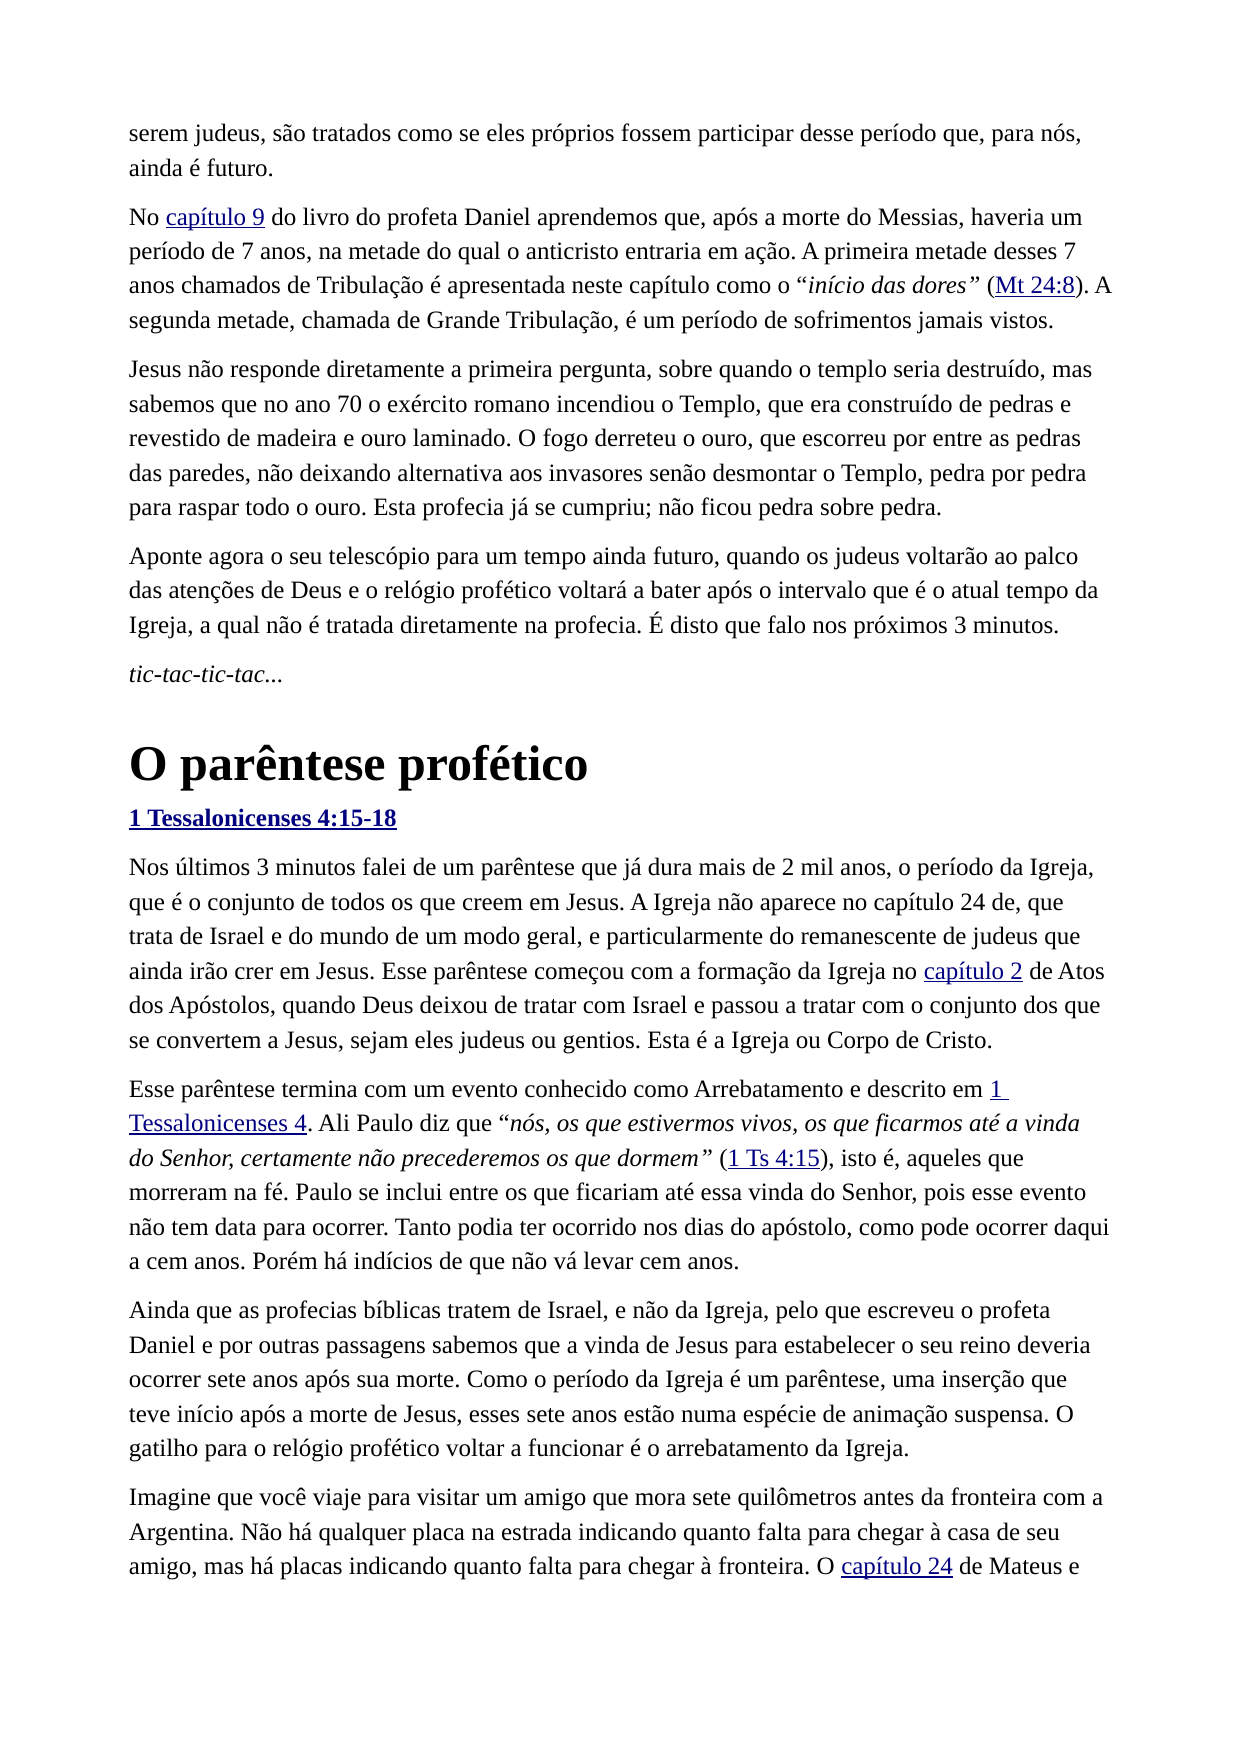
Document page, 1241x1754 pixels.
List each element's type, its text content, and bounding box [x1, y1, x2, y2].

text Aponte agora o seu telescópio para um tempo ainda futuro, quando os judeus voltarão ao palco das atenções de Deus e o relógio profético voltará a bater após o intervalo que é o atual tempo da Igreja, a qual não é tratada diretamente na profecia. É disto que falo nos próximos 3 minutos. [129, 541, 1111, 639]
subtitle O parêntese profético [129, 733, 1111, 791]
text No capítulo 9 do livro do profeta Daniel aprendemos que, após a morte do Messias, haveria um período de 7 anos, na metade do qual o anticristo entraria em ação. A primeira metade desses 7 anos chamados de Tribulação é apresentada neste capítulo como o “início das dores” (Mt 24:8). A segunda metade, chamada de Grande Tribulação, é um período de sofrimentos jamais vistos. [129, 202, 1111, 334]
text Nos últimos 3 minutos falei de um parêntese que já dura mais de 2 mil anos, o período da Igreja, que é o conjunto de todos os que creem em Jesus. A Igreja não aparece no capítulo 24 de, que trata de Israel e do mundo de um modo geral, e particularmente do remanescente de judeus que ainda irão crer em Jesus. Esse parêntese começou com a formação da Igreja no capítulo 2 de Atos dos Apóstolos, quando Deus deixou de tratar com Israel e passou a tratar com o conjunto dos que se convertem a Jesus, sejam eles judeus ou gentios. Esta é a Igreja ou Corpo de Cristo. [129, 852, 1111, 1053]
text 1 Tessalonicenses 4:15-18 [129, 803, 1111, 832]
text Imagine que você viaje para visitar um amigo que mora sete quilômetros antes da fronteira com a Argentina. Não há qualquer placa na estrada indicando quanto falta para chegar à casa de seu amigo, mas há placas indicando quanto falta para chegar à fronteira. O capítulo 24 de Mateus e [129, 1482, 1111, 1580]
text Esse parêntese termina com um evento conhecido como Arrebatamento e descrito em 1 Tessalonicenses 4. Ali Paulo diz que “nós, os que estivermos vivos, os que ficarmos até a vinda do Senhor, certamente não precederemos os que dormem” (1 Ts 4:15), isto é, aqueles que morreram na fé. Paulo se inclui entre os que ficariam até essa vinda do Senhor, pois esse evento não tem data para ocorrer. Tanto podia ter ocorrido nos dias do apóstolo, como pode ocorrer daqui a cem anos. Porém há indícios de que não vá levar cem anos. [129, 1074, 1111, 1275]
text tic-tac-tic-tac... [129, 659, 1111, 688]
text serem judeus, são tratados como se eles próprios fossem participar desse período que, para nós, ainda é futuro. [129, 118, 1111, 181]
text Ainda que as profecias bíblicas tratem de Israel, e não da Igreja, pelo que escreveu o profeta Daniel e por outras passagens sabemos que a vinda de Jesus para estabelecer o seu reino deveria ocorrer sete anos após sua morte. Como o período da Igreja é um parêntese, uma inserção que teve início após a morte de Jesus, esses sete anos estão numa espécie de animação suspensa. O gatilho para o relógio profético voltar a funcionar é o arrebatamento da Igreja. [129, 1295, 1111, 1462]
text Jesus não responde diretamente a primeira pergunta, sobre quando o templo seria destruído, mas sabemos que no ano 70 o exército romano incendiou o Templo, que era construído de pedras e revestido de madeira e ouro laminado. O fogo derreteu o ouro, que escorreu por entre as pedras das paredes, não deixando alternativa aos invasores senão desmontar o Templo, pedra por pedra para raspar todo o ouro. Esta profecia já se cumpriu; não ficou pedra sobre pedra. [129, 354, 1111, 521]
